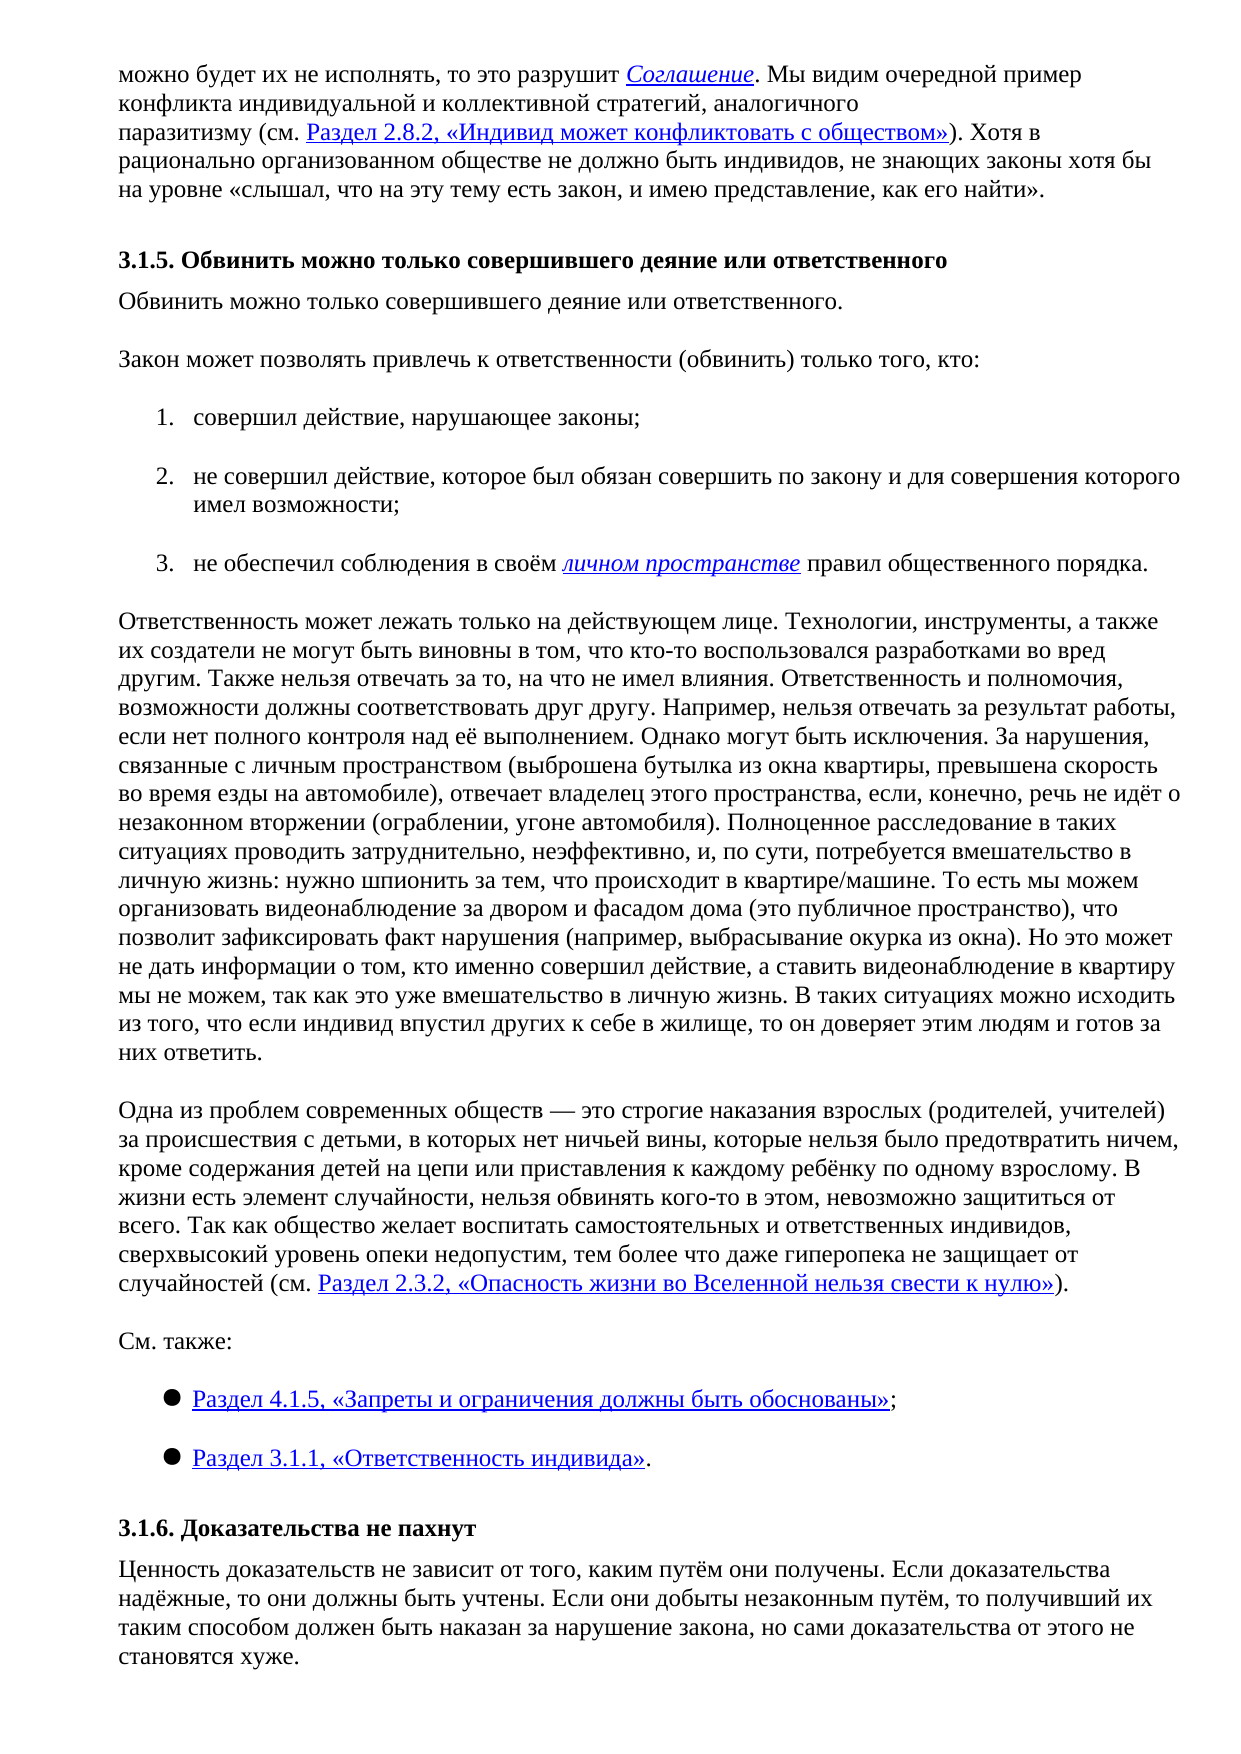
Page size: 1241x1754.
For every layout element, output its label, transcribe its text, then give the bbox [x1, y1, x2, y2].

list не обеспечил соблюдения в своём личном пространстве правил общественного порядка. [156, 548, 1181, 576]
text можно будет их не исполнять, то это разрушит Соглашение. Мы видим очередной пример конфликта индивидуальной и коллективной стратегий, аналогичного паразитизму (см. Раздел 2.8.2, «Индивид может конфликтовать с обществом»). Хотя в рационально организованном обществе не должно быть индивидов, не знающих законы хотя бы на уровне «слышал, что на эту тему есть закон, и имею представление, как его найти». [118, 59, 1181, 203]
list совершил действие, нарушающее законы; [156, 402, 1181, 431]
list Раздел 4.1.5, «Запреты и ограничения должны быть обоснованы»; [162, 1384, 1181, 1413]
text Обвинить можно только совершившего деяние или ответственного. [118, 286, 1181, 315]
text Закон может позволять привлечь к ответственности (обвинить) только того, кто: [118, 344, 1181, 373]
text См. также: [118, 1326, 1181, 1355]
subtitle 3.1.5. Обвинить можно только совершившего деяние или ответственного [118, 245, 1181, 273]
text Одна из проблем современных обществ — это строгие наказания взрослых (родителей, учителей) за происшествия с детьми, в которых нет ничьей вины, которые нельзя было предотвратить ничем, кроме содержания детей на цепи или приставления к каждому ребёнку по одному взрослому. В жизни есть элемент случайности, нельзя обвинять кого-то в этом, невозможно защититься от всего. Так как общество желает воспитать самостоятельных и ответственных индивидов, сверхвысокий уровень опеки недопустим, тем более что даже гиперопека не защищает от случайностей (см. Раздел 2.3.2, «Опасность жизни во Вселенной нельзя свести к нулю»). [118, 1095, 1181, 1297]
list не совершил действие, которое был обязан совершить по закону и для совершения которого имел возможности; [156, 461, 1181, 518]
list Раздел 3.1.1, «Ответственность индивида». [162, 1443, 1181, 1471]
text Ценность доказательств не зависит от того, каким путём они получены. Если доказательства надёжные, то они должны быть учтены. Если они добыты незаконным путём, то получивший их таким способом должен быть наказан за нарушение закона, но сами доказательства от этого не становятся хуже. [118, 1554, 1181, 1669]
text Ответственность может лежать только на действующем лице. Технологии, инструменты, а также их создатели не могут быть виновны в том, что кто-то воспользовался разработками во вред другим. Также нельзя отвечать за то, на что не имел влияния. Ответственность и полномочия, возможности должны соответствовать друг другу. Например, нельзя отвечать за результат работы, если нет полного контроля над её выполнением. Однако могут быть исключения. За нарушения, связанные с личным пространством (выброшена бутылка из окна квартиры, превышена скорость во время езды на автомобиле), отвечает владелец этого пространства, если, конечно, речь не идёт о незаконном вторжении (ограблении, угоне автомобиля). Полноценное расследование в таких ситуациях проводить затруднительно, неэффективно, и, по сути, потребуется вмешательство в личную жизнь: нужно шпионить за тем, что происходит в квартире/машине. То есть мы можем организовать видеонаблюдение за двором и фасадом дома (это публичное пространство), что позволит зафиксировать факт нарушения (например, выбрасывание окурка из окна). Но это может не дать информации о том, кто именно совершил действие, а ставить видеонаблюдение в квартиру мы не можем, так как это уже вмешательство в личную жизнь. В таких ситуациях можно исходить из того, что если индивид впустил других к себе в жилище, то он доверяет этим людям и готов за них ответить. [118, 606, 1181, 1066]
subtitle 3.1.6. Доказательства не пахнут [118, 1513, 1181, 1542]
